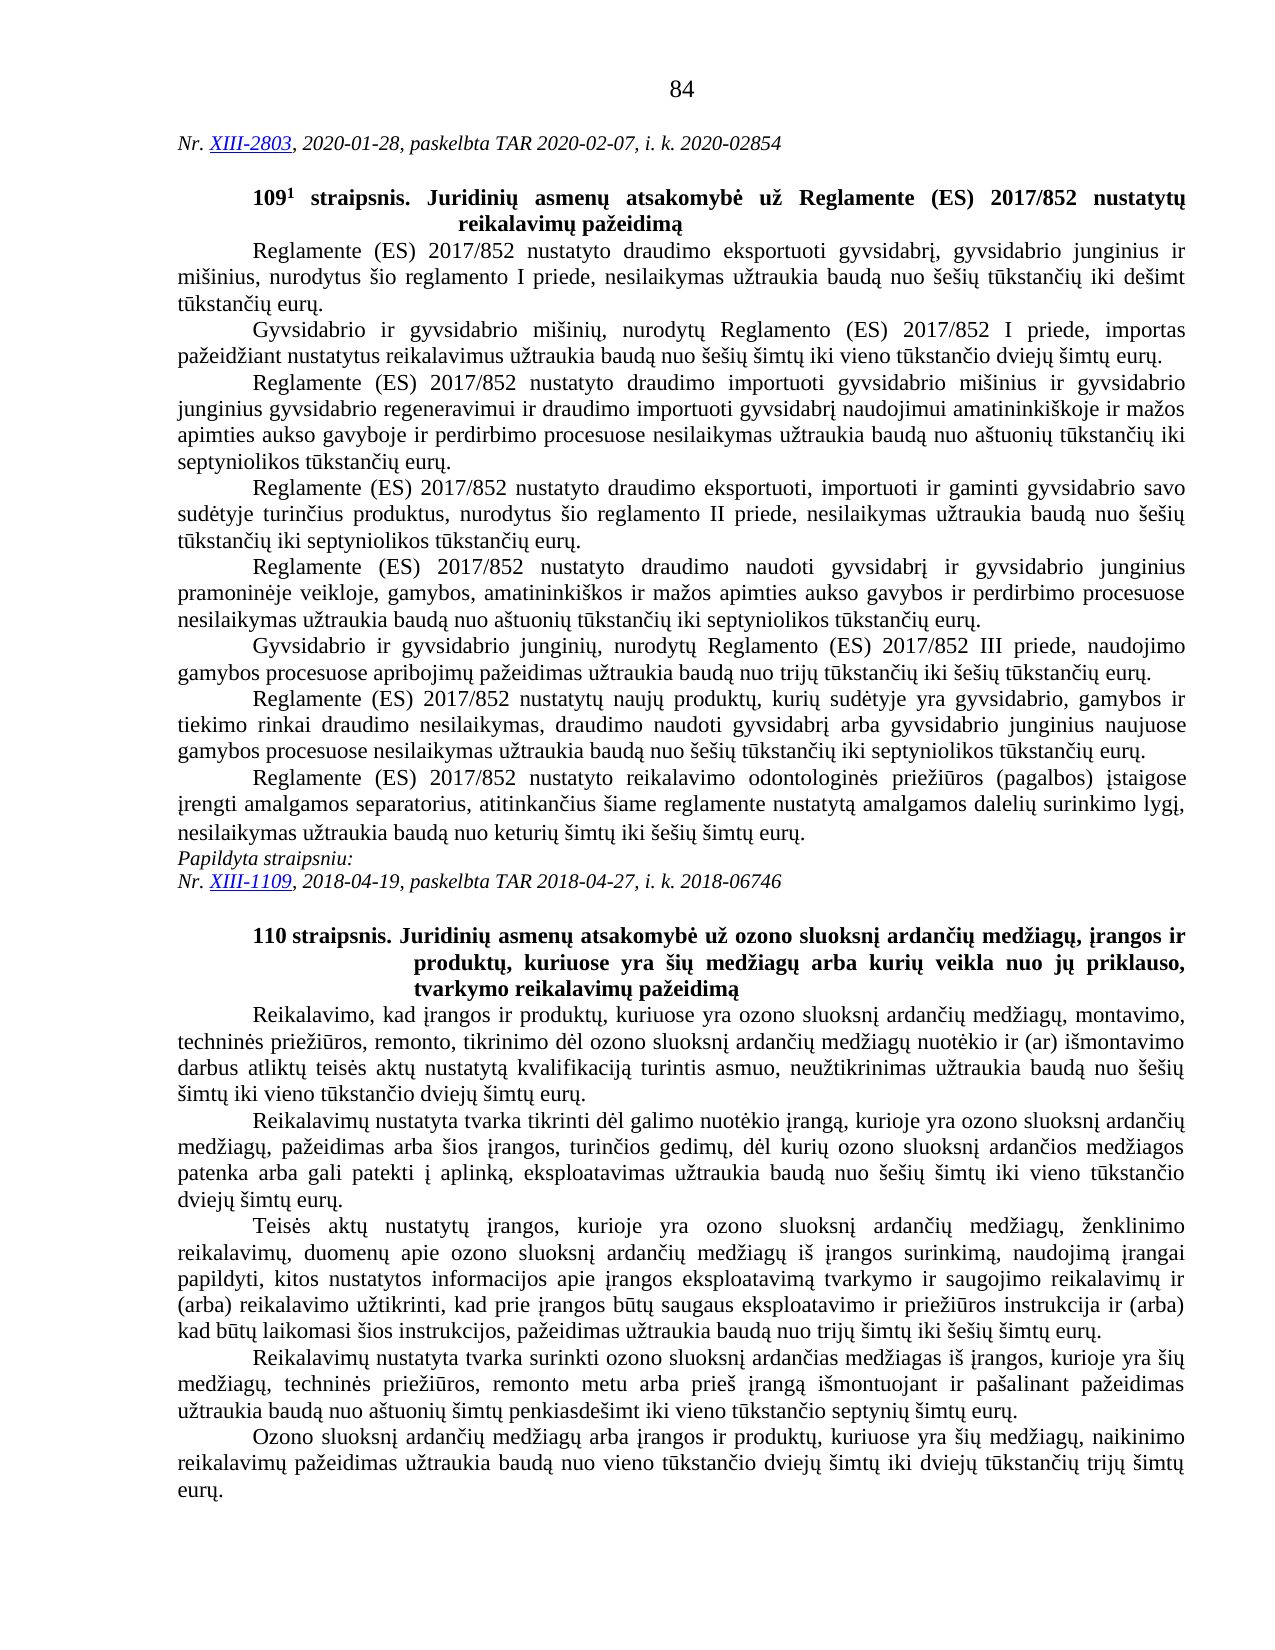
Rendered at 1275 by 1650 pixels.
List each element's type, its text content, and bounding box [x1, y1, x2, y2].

text 1091 straipsnis. Juridinių asmenų atsakomybė už Reglamente (ES) 2017/852 nustatytų reikalavimų pažeidimą [252, 184, 1186, 237]
text 110 straipsnis. Juridinių asmenų atsakomybė už ozono sluoksnį ardančių medžiagų, įrangos ir produktų, kuriuose yra šių medžiagų arba kurių veikla nuo jų priklauso, tvarkymo reikalavimų pažeidimą [252, 922, 1186, 1001]
text Papildyta straipsniu: [177, 845, 1186, 869]
text Gyvsidabrio ir gyvsidabrio junginių, nurodytų Reglamento (ES) 2017/852 III priede, naudojimo gamybos procesuose apribojimų pažeidimas užtraukia baudą nuo trijų tūkstančių iki šešių tūkstančių eurų. [177, 632, 1186, 685]
text Reglamente (ES) 2017/852 nustatyto draudimo naudoti gyvsidabrį ir gyvsidabrio junginius pramoninėje veikloje, gamybos, amatininkiškos ir mažos apimties aukso gavybos ir perdirbimo procesuose nesilaikymas užtraukia baudą nuo aštuonių tūkstančių iki septyniolikos tūkstančių eurų. [177, 553, 1186, 632]
text Nr. XIII-2803, 2020-01-28, paskelbta TAR 2020-02-07, i. k. 2020-02854 [177, 131, 1186, 155]
text Reglamente (ES) 2017/852 nustatyto draudimo eksportuoti gyvsidabrį, gyvsidabrio junginius ir mišinius, nurodytus šio reglamento I priede, nesilaikymas užtraukia baudą nuo šešių tūkstančių iki dešimt tūkstančių eurų. [177, 237, 1186, 316]
text Reglamente (ES) 2017/852 nustatyto draudimo importuoti gyvsidabrio mišinius ir gyvsidabrio junginius gyvsidabrio regeneravimui ir draudimo importuoti gyvsidabrį naudojimui amatininkiškoje ir mažos apimties aukso gavyboje ir perdirbimo procesuose nesilaikymas užtraukia baudą nuo aštuonių tūkstančių iki septyniolikos tūkstančių eurų. [177, 369, 1186, 474]
text Teisės aktų nustatytų įrangos, kurioje yra ozono sluoksnį ardančių medžiagų, ženklinimo reikalavimų, duomenų apie ozono sluoksnį ardančių medžiagų iš įrangos surinkimą, naudojimą įrangai papildyti, kitos nustatytos informacijos apie įrangos eksploatavimą tvarkymo ir saugojimo reikalavimų ir (arba) reikalavimo užtikrinti, kad prie įrangos būtų saugaus eksploatavimo ir priežiūros instrukcija ir (arba) kad būtų laikomasi šios instrukcijos, pažeidimas užtraukia baudą nuo trijų šimtų iki šešių šimtų eurų. [177, 1212, 1186, 1344]
text Reglamente (ES) 2017/852 nustatyto reikalavimo odontologinės priežiūros (pagalbos) įstaigose įrengti amalgamos separatorius, atitinkančius šiame reglamente nustatytą amalgamos dalelių surinkimo lygį, nesilaikymas užtraukia baudą nuo keturių šimtų iki šešių šimtų eurų. [177, 764, 1186, 845]
text Ozono sluoksnį ardančių medžiagų arba įrangos ir produktų, kuriuose yra šių medžiagų, naikinimo reikalavimų pažeidimas užtraukia baudą nuo vieno tūkstančio dviejų šimtų iki dviejų tūkstančių trijų šimtų eurų. [177, 1423, 1186, 1502]
text Reglamente (ES) 2017/852 nustatyto draudimo eksportuoti, importuoti ir gaminti gyvsidabrio savo sudėtyje turinčius produktus, nurodytus šio reglamento II priede, nesilaikymas užtraukia baudą nuo šešių tūkstančių iki septyniolikos tūkstančių eurų. [177, 474, 1186, 553]
text Nr. XIII-1109, 2018-04-19, paskelbta TAR 2018-04-27, i. k. 2018-06746 [177, 869, 1186, 893]
text Reikalavimo, kad įrangos ir produktų, kuriuose yra ozono sluoksnį ardančių medžiagų, montavimo, techninės priežiūros, remonto, tikrinimo dėl ozono sluoksnį ardančių medžiagų nuotėkio ir (ar) išmontavimo darbus atliktų teisės aktų nustatytą kvalifikaciją turintis asmuo, neužtikrinimas užtraukia baudą nuo šešių šimtų iki vieno tūkstančio dviejų šimtų eurų. [177, 1001, 1186, 1107]
text Reikalavimų nustatyta tvarka tikrinti dėl galimo nuotėkio įrangą, kurioje yra ozono sluoksnį ardančių medžiagų, pažeidimas arba šios įrangos, turinčios gedimų, dėl kurių ozono sluoksnį ardančios medžiagos patenka arba gali patekti į aplinką, eksploatavimas užtraukia baudą nuo šešių šimtų iki vieno tūkstančio dviejų šimtų eurų. [177, 1107, 1186, 1212]
text Gyvsidabrio ir gyvsidabrio mišinių, nurodytų Reglamento (ES) 2017/852 I priede, importas pažeidžiant nustatytus reikalavimus užtraukia baudą nuo šešių šimtų iki vieno tūkstančio dviejų šimtų eurų. [177, 316, 1186, 369]
text Reikalavimų nustatyta tvarka surinkti ozono sluoksnį ardančias medžiagas iš įrangos, kurioje yra šių medžiagų, techninės priežiūros, remonto metu arba prieš įrangą išmontuojant ir pašalinant pažeidimas užtraukia baudą nuo aštuonių šimtų penkiasdešimt iki vieno tūkstančio septynių šimtų eurų. [177, 1344, 1186, 1423]
text Reglamente (ES) 2017/852 nustatytų naujų produktų, kurių sudėtyje yra gyvsidabrio, gamybos ir tiekimo rinkai draudimo nesilaikymas, draudimo naudoti gyvsidabrį arba gyvsidabrio junginius naujuose gamybos procesuose nesilaikymas užtraukia baudą nuo šešių tūkstančių iki septyniolikos tūkstančių eurų. [177, 685, 1186, 764]
